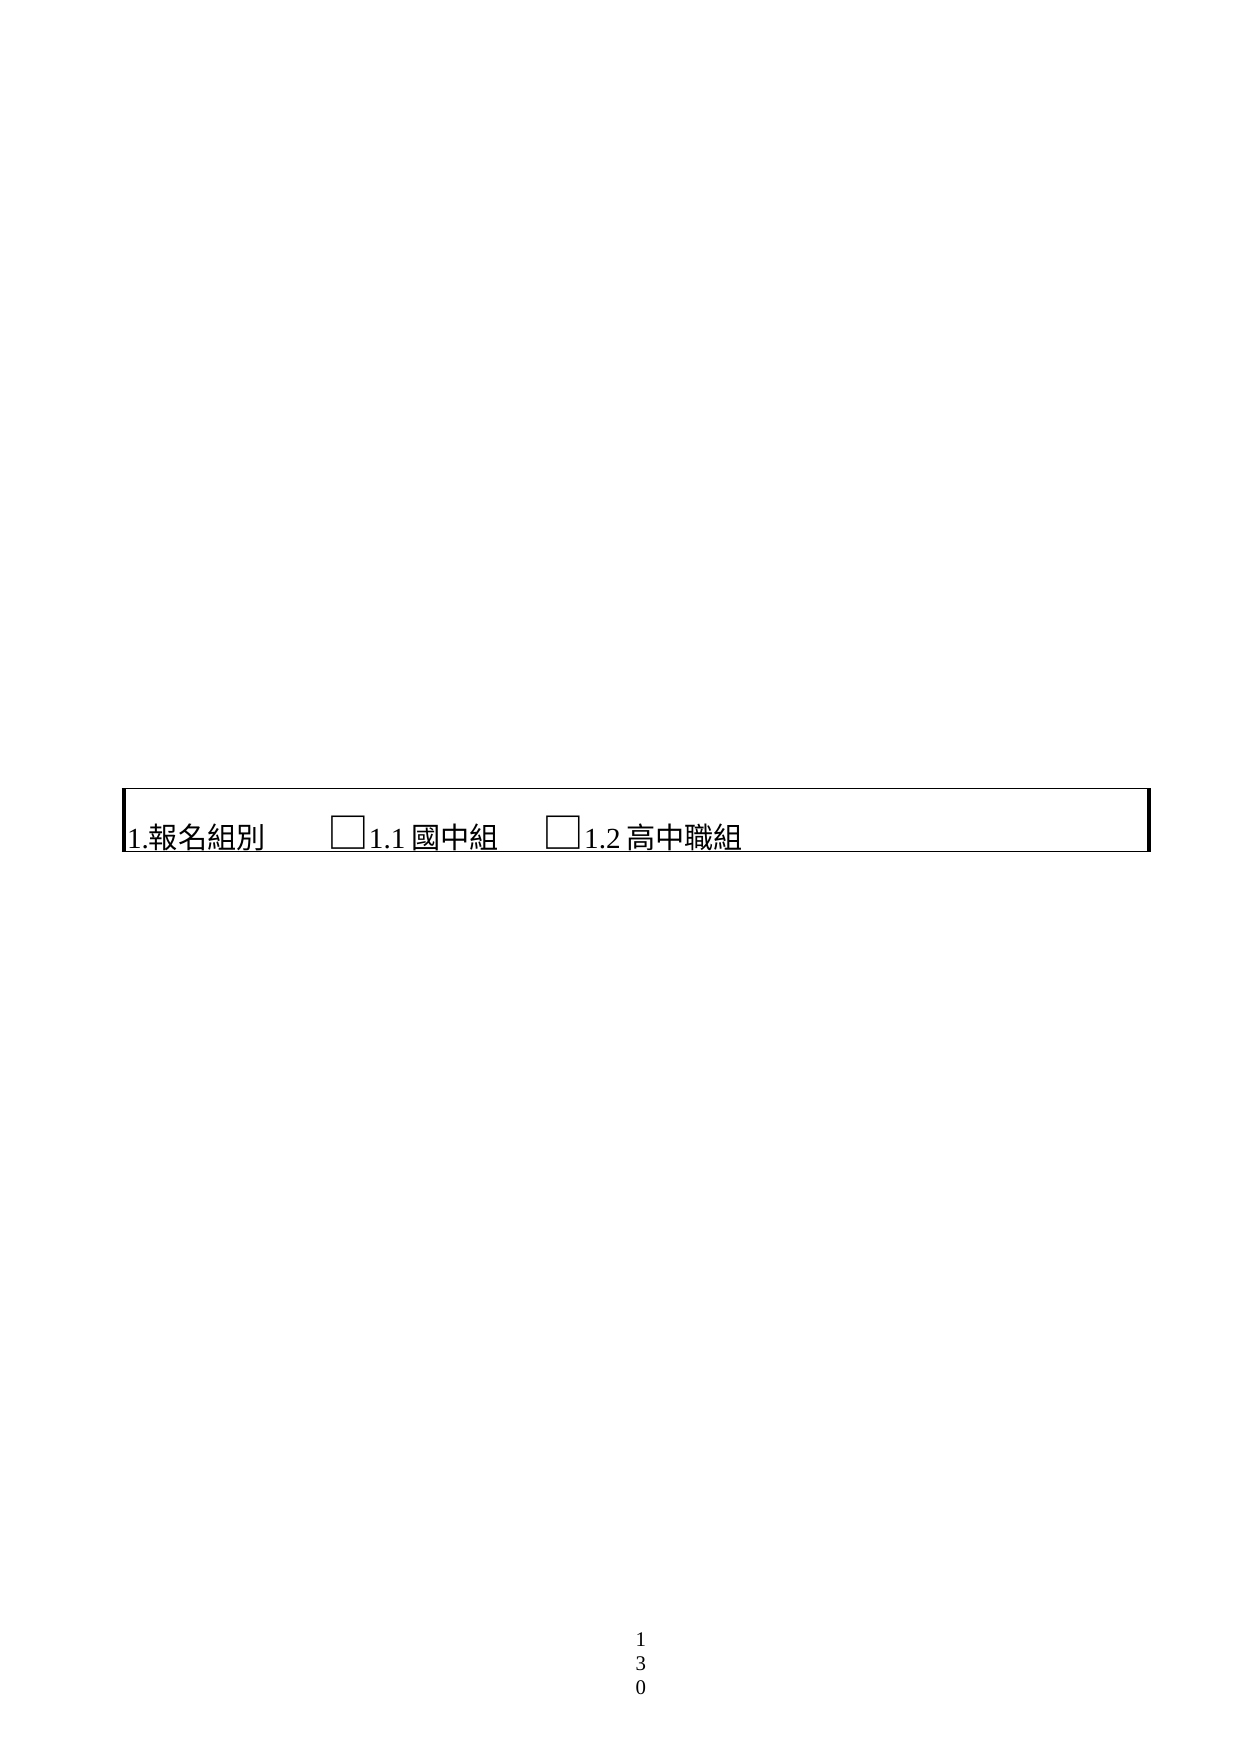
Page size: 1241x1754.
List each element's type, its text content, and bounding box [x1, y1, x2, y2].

table_cell 1.報名組別 □1.1國中組 □1.2高中職組 [126, 789, 1147, 851]
